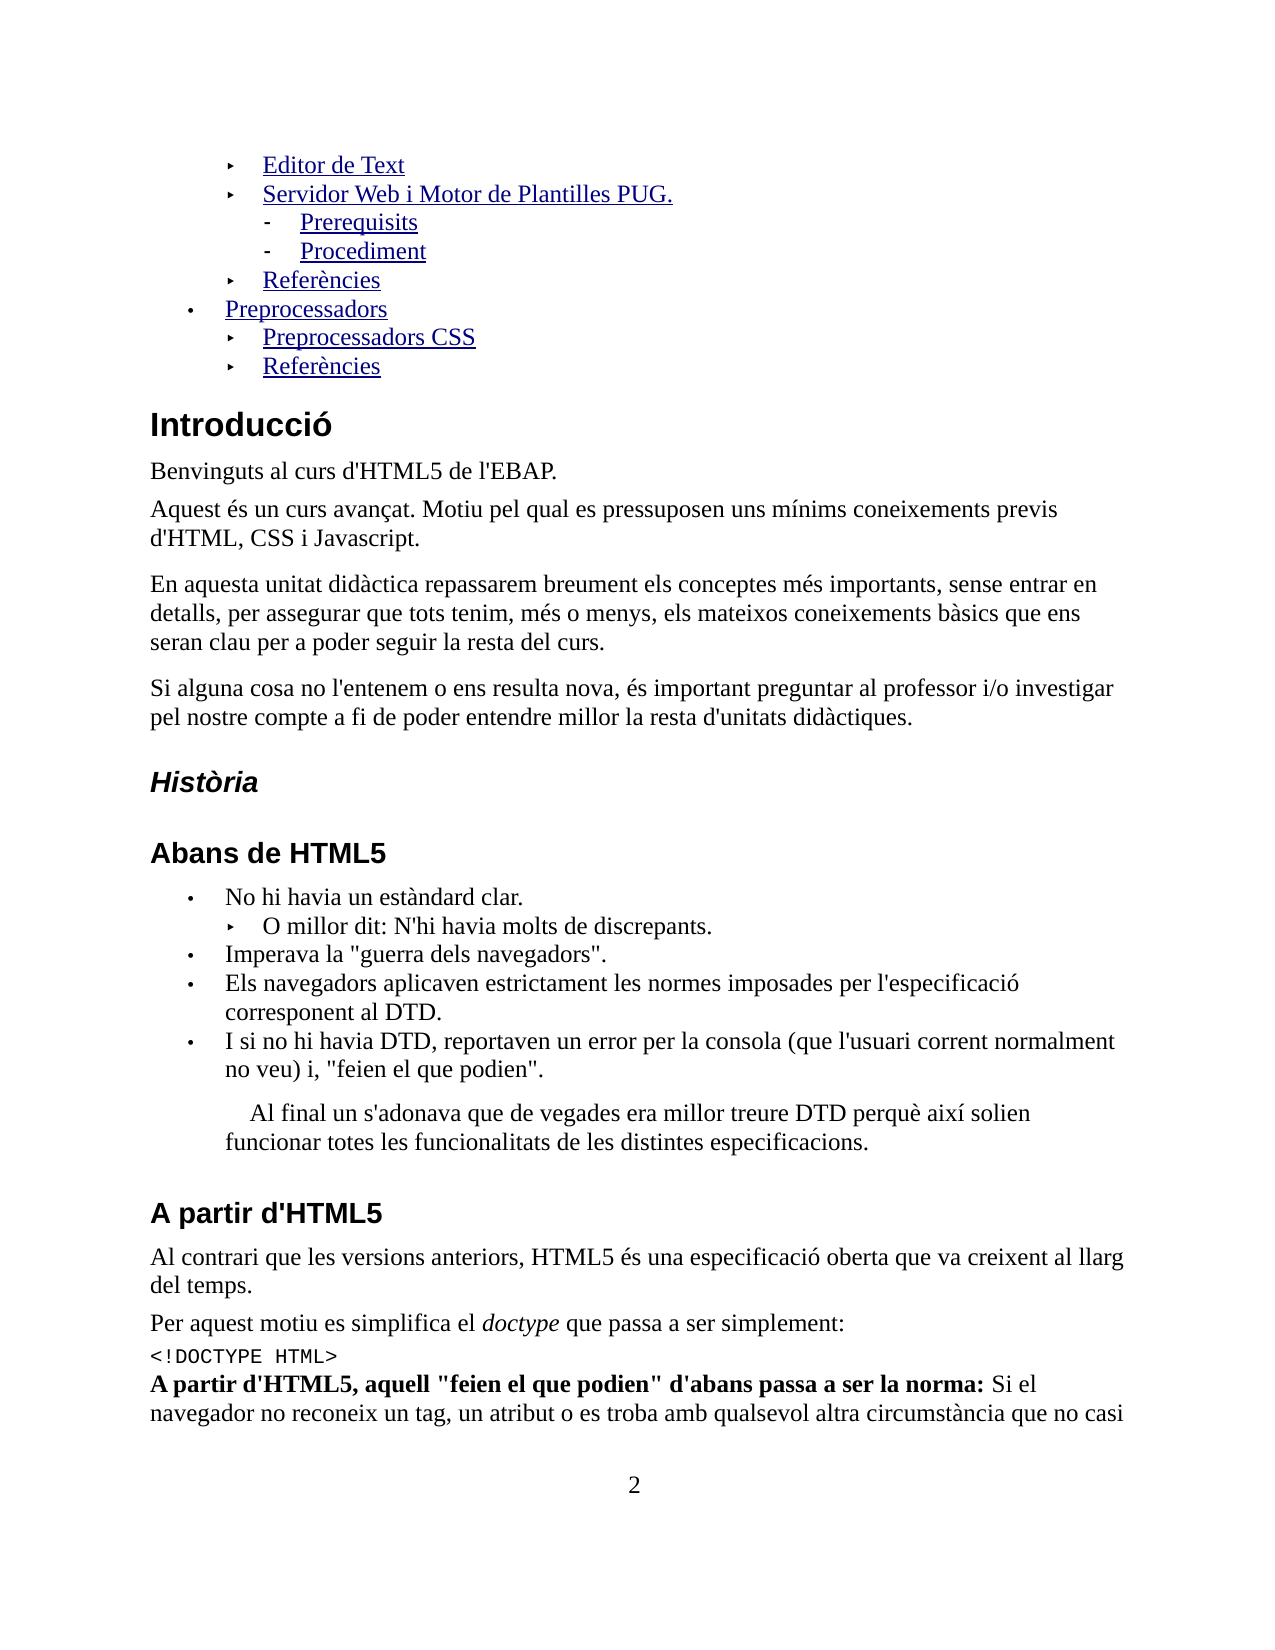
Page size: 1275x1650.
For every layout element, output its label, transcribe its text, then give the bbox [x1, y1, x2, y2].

list Els navegadors aplicaven estrictament les normes imposades per l'especificació corresponent al DTD. [187, 968, 1125, 1026]
list O millor dit: N'hi havia molts de discrepants. [225, 911, 1125, 939]
list Preprocessadors CSS [225, 322, 1125, 351]
list Referències [225, 351, 1125, 380]
text Si alguna cosa no l'entenem o ens resulta nova, és important preguntar al professor i/o investigar pel nostre compte a fi de poder entendre millor la resta d'unitats didàctiques. [150, 673, 1125, 731]
list Procediment [262, 236, 1125, 265]
subtitle Introducció [150, 405, 1125, 444]
list Referències [225, 265, 1125, 294]
subtitle Abans de HTML5 [150, 836, 1125, 869]
text Per aquest motiu es simplifica el doctype que passa a ser simplement: [150, 1308, 1125, 1337]
text Benvinguts al curs d'HTML5 de l'EBAP. [150, 456, 1125, 485]
subtitle Història [150, 765, 1125, 798]
subtitle A partir d'HTML5 [150, 1196, 1125, 1229]
text 📌 Al final un s'adonava que de vegades era millor treure DTD perquè així solien funcionar totes les funcionalitats de les distintes especificacions. [225, 1098, 1125, 1156]
list Prerequisits [262, 207, 1125, 236]
list No hi havia un estàndard clar. [187, 882, 1125, 911]
text Aquest és un curs avançat. Motiu pel qual es pressuposen uns mínims coneixements previs d'HTML, CSS i Javascript. [150, 494, 1125, 551]
list I si no hi havia DTD, reportaven un error per la consola (que l'usuari corrent normalment no veu) i, "feien el que podien". [187, 1026, 1125, 1083]
text En aquesta unitat didàctica repassarem breument els conceptes més importants, sense entrar en detalls, per assegurar que tots tenim, més o menys, els mateixos coneixements bàsics que ens seran clau per a poder seguir la resta del curs. [150, 569, 1125, 656]
list Imperava la "guerra dels navegadors". [187, 939, 1125, 968]
text Al contrari que les versions anteriors, HTML5 és una especificació oberta que va creixent al llarg del temps. [150, 1242, 1125, 1299]
text A partir d'HTML5, aquell "feien el que podien" d'abans passa a ser la norma: Si el navegador no reconeix un tag, un atribut o es troba amb qualsevol altra circumstància que no casi [150, 1369, 1125, 1427]
list Preprocessadors [187, 294, 1125, 322]
list Editor de Text [225, 150, 1125, 179]
text <!DOCTYPE HTML> [150, 1346, 1125, 1369]
list Servidor Web i Motor de Plantilles PUG. [225, 179, 1125, 207]
